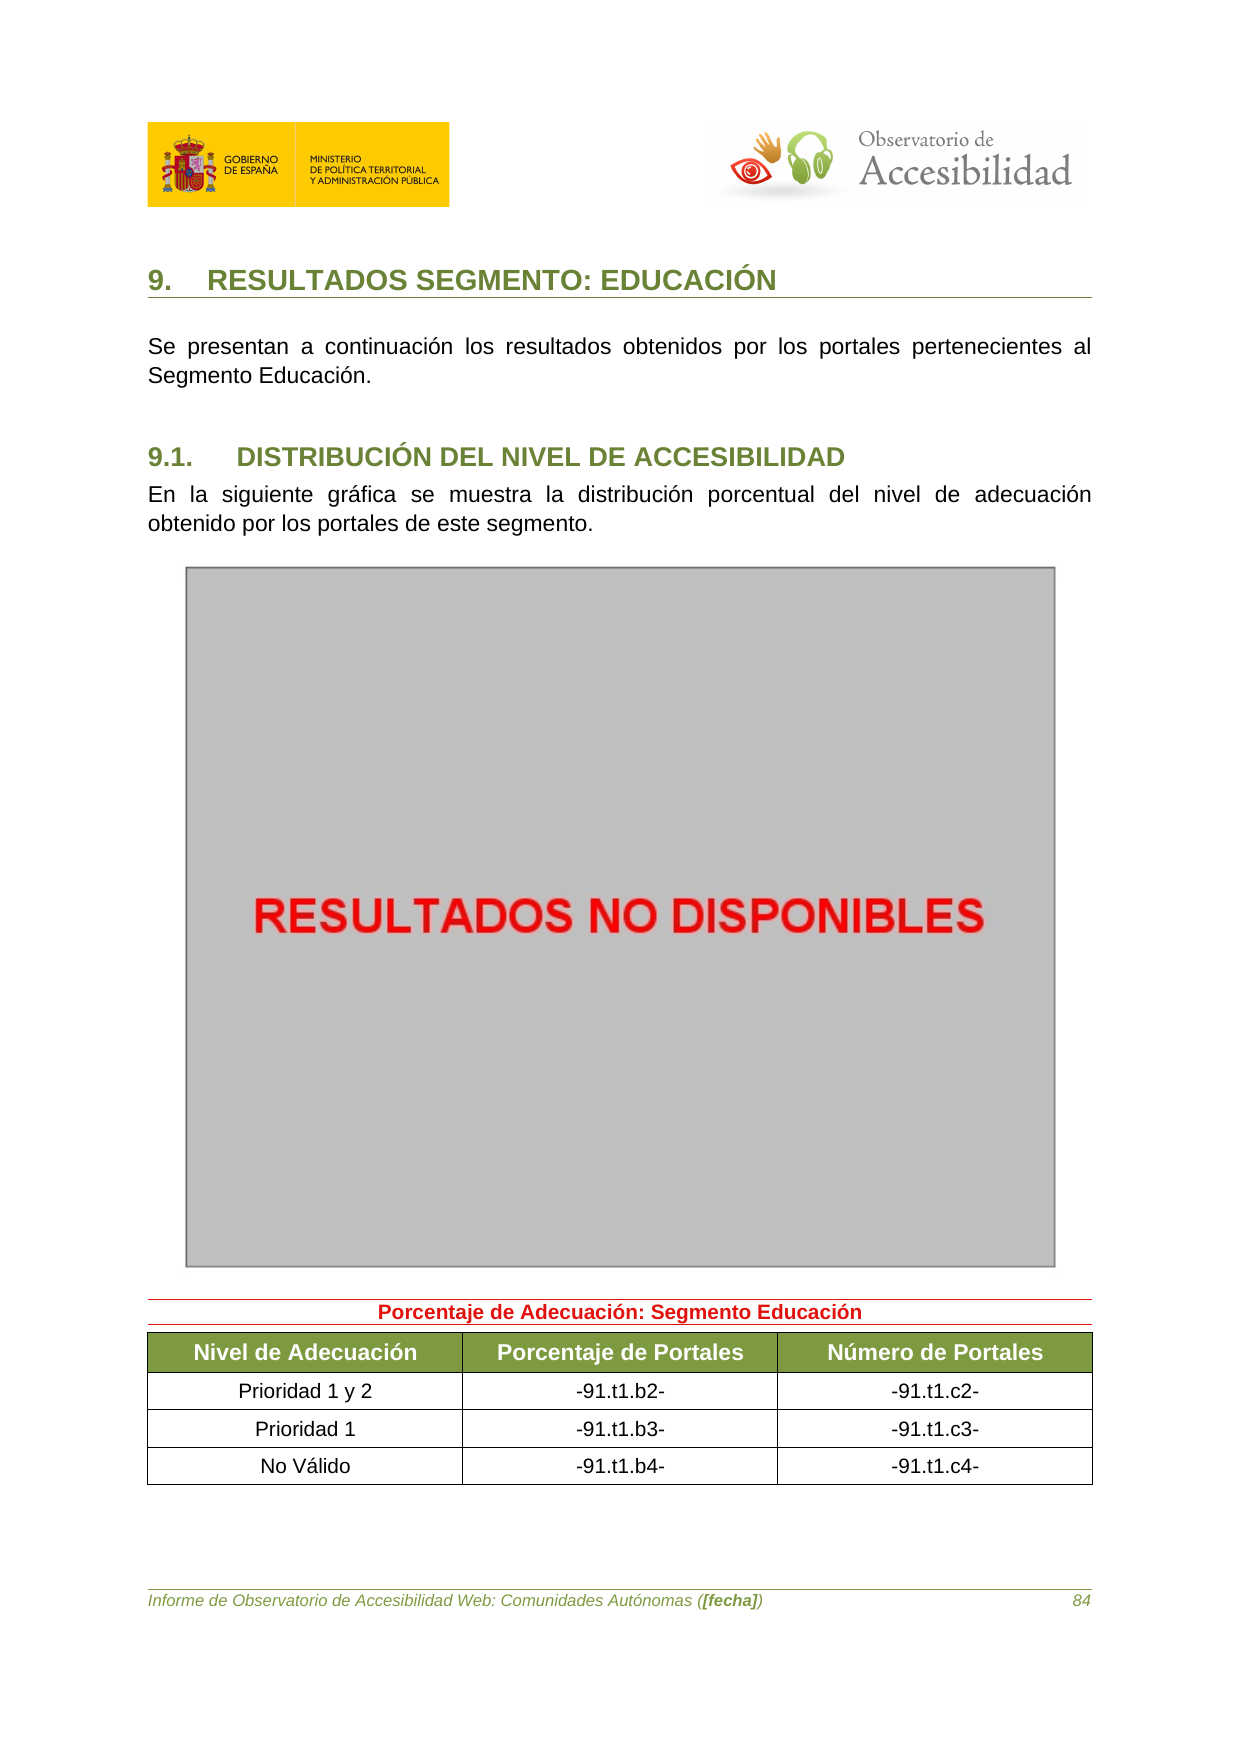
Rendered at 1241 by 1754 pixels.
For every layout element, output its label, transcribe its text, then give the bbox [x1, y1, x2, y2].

text Porcentaje de Adecuación: Segmento Educación [148, 1300, 1092, 1324]
list Distribución del nivel de accesibilidad [148, 441, 1092, 472]
list Resultados Segmento: Educación [148, 263, 1092, 297]
text Se presentan a continuación los resultados obtenidos por los portales pertenecientes al Segmento Educación. [148, 333, 1092, 388]
table_cell -91.t1.c2- [778, 1373, 1092, 1409]
table_cell -91.t1.c4- [778, 1448, 1092, 1484]
text En la siguiente gráfica se muestra la distribución porcentual del nivel de adecuación obtenido por los portales de este segmento. [148, 481, 1092, 537]
table_header Número de Portales [778, 1333, 1092, 1372]
table_cell Prioridad 1 y 2 [148, 1373, 462, 1409]
table_cell -91.t1.b2- [463, 1373, 777, 1409]
table_cell Prioridad 1 [148, 1410, 462, 1447]
table_cell -91.t1.b4- [463, 1448, 777, 1484]
table_header Nivel de Adecuación [148, 1333, 462, 1372]
table_header Porcentaje de Portales [463, 1333, 777, 1372]
table_cell -91.t1.c3- [778, 1410, 1092, 1447]
table_cell -91.t1.b3- [463, 1410, 777, 1447]
table_cell No Válido [148, 1448, 462, 1484]
